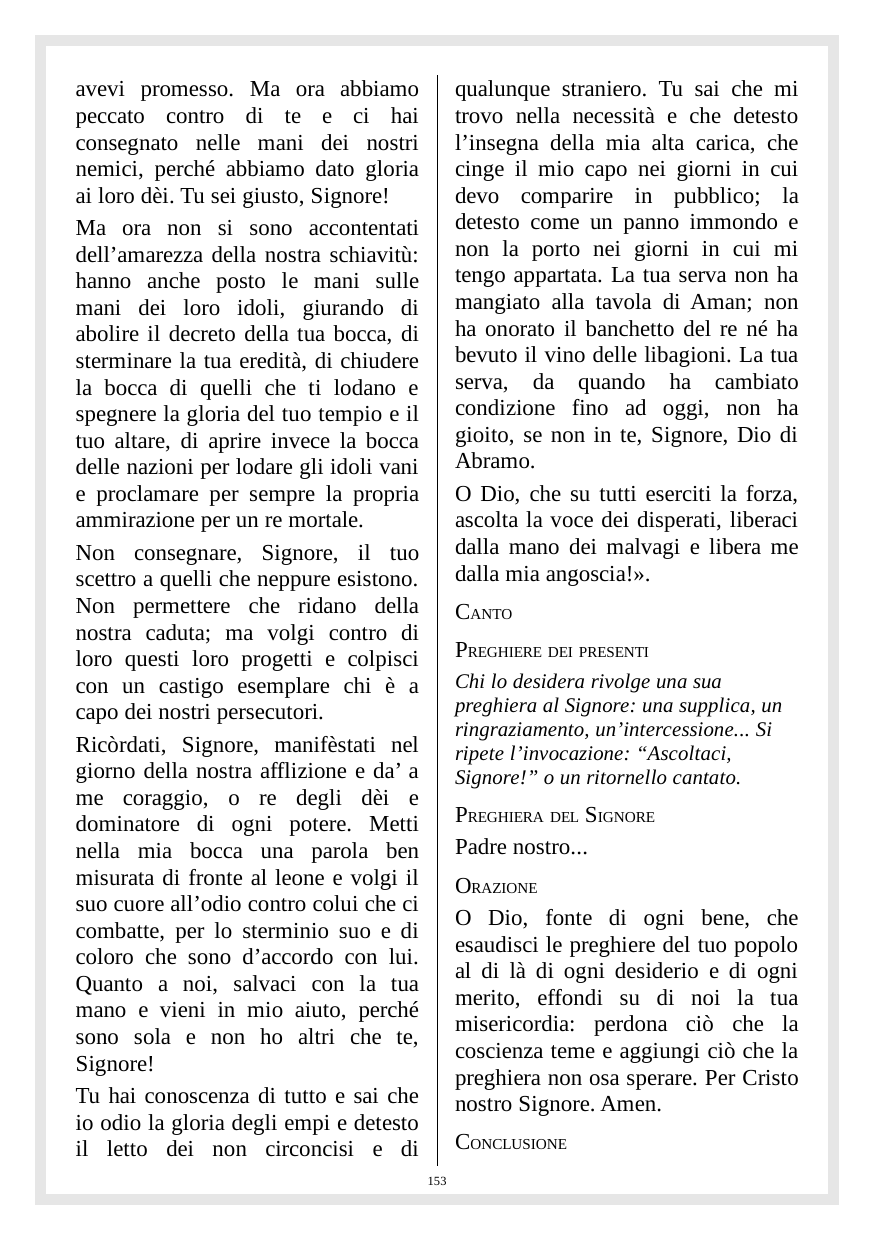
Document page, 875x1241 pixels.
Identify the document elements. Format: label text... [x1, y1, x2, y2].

text Tu hai conoscenza di tutto e sai che io odio la gloria degli empi e detesto il letto dei non circoncisi e di [75, 1082, 419, 1162]
text Ricòrdati, Signore, manifèstati nel giorno della nostra afflizione e da’ a me coraggio, o re degli dèi e dominatore di ogni potere. Metti nella mia bocca una parola ben misurata di fronte al leone e volgi il suo cuore all’odio contro colui che ci combatte, per lo sterminio suo e di coloro che sono d’accordo con lui. Quanto a noi, salvaci con la tua mano e vieni in mio aiuto, perché sono sola e non ho altri che te, Signore! [75, 731, 419, 1076]
text O Dio, fonte di ogni bene, che esaudisci le preghiere del tuo popolo al di là di ogni desiderio e di ogni merito, effondi su di noi la tua misericordia: perdona ciò che la coscienza teme e aggiungi ciò che la preghiera non osa sperare. Per Cristo nostro Signore. Amen. [455, 904, 799, 1116]
text Canto [455, 598, 799, 624]
text Chi lo desidera rivolge una sua preghiera al Signore: una supplica, un ringraziamento, un’intercessione... Si ripete l’invocazione: “Ascoltaci, Signore!” o un ritornello cantato. [455, 668, 799, 789]
text Ma ora non si sono accontentati dell’amarezza della nostra schiavitù: hanno anche posto le mani sulle mani dei loro idoli, giurando di abolire il decreto della tua bocca, di sterminare la tua eredità, di chiudere la bocca di quelli che ti lodano e spegnere la gloria del tuo tempio e il tuo altare, di aprire invece la bocca delle nazioni per lodare gli idoli vani e proclamare per sempre la propria ammirazione per un re mortale. [75, 214, 419, 533]
text avevi promesso. Ma ora abbiamo peccato contro di te e ci hai consegnato nelle mani dei nostri nemici, perché abbiamo dato gloria ai loro dèi. Tu sei giusto, Signore! [75, 75, 419, 208]
text Preghiere dei presenti [455, 636, 799, 663]
text Padre nostro... [455, 833, 799, 860]
text Conclusione [455, 1128, 799, 1155]
text Orazione [455, 871, 799, 898]
text O Dio, che su tutti eserciti la forza, ascolta la voce dei disperati, liberaci dalla mano dei malvagi e libera me dalla mia angoscia!». [455, 480, 799, 586]
text Non consegnare, Signore, il tuo scettro a quelli che neppure esistono. Non permettere che ridano della nostra caduta; ma volgi contro di loro questi loro progetti e colpisci con un castigo esemplare chi è a capo dei nostri persecutori. [75, 539, 419, 725]
text Preghiera del Signore [455, 801, 799, 827]
text qualunque straniero. Tu sai che mi trovo nella necessità e che detesto l’insegna della mia alta carica, che cinge il mio capo nei giorni in cui devo comparire in pubblico; la detesto come un panno immondo e non la porto nei giorni in cui mi tengo appartata. La tua serva non ha mangiato alla tavola di Aman; non ha onorato il banchetto del re né ha bevuto il vino delle libagioni. La tua serva, da quando ha cambiato condizione fino ad oggi, non ha gioito, se non in te, Signore, Dio di Abramo. [455, 75, 799, 474]
